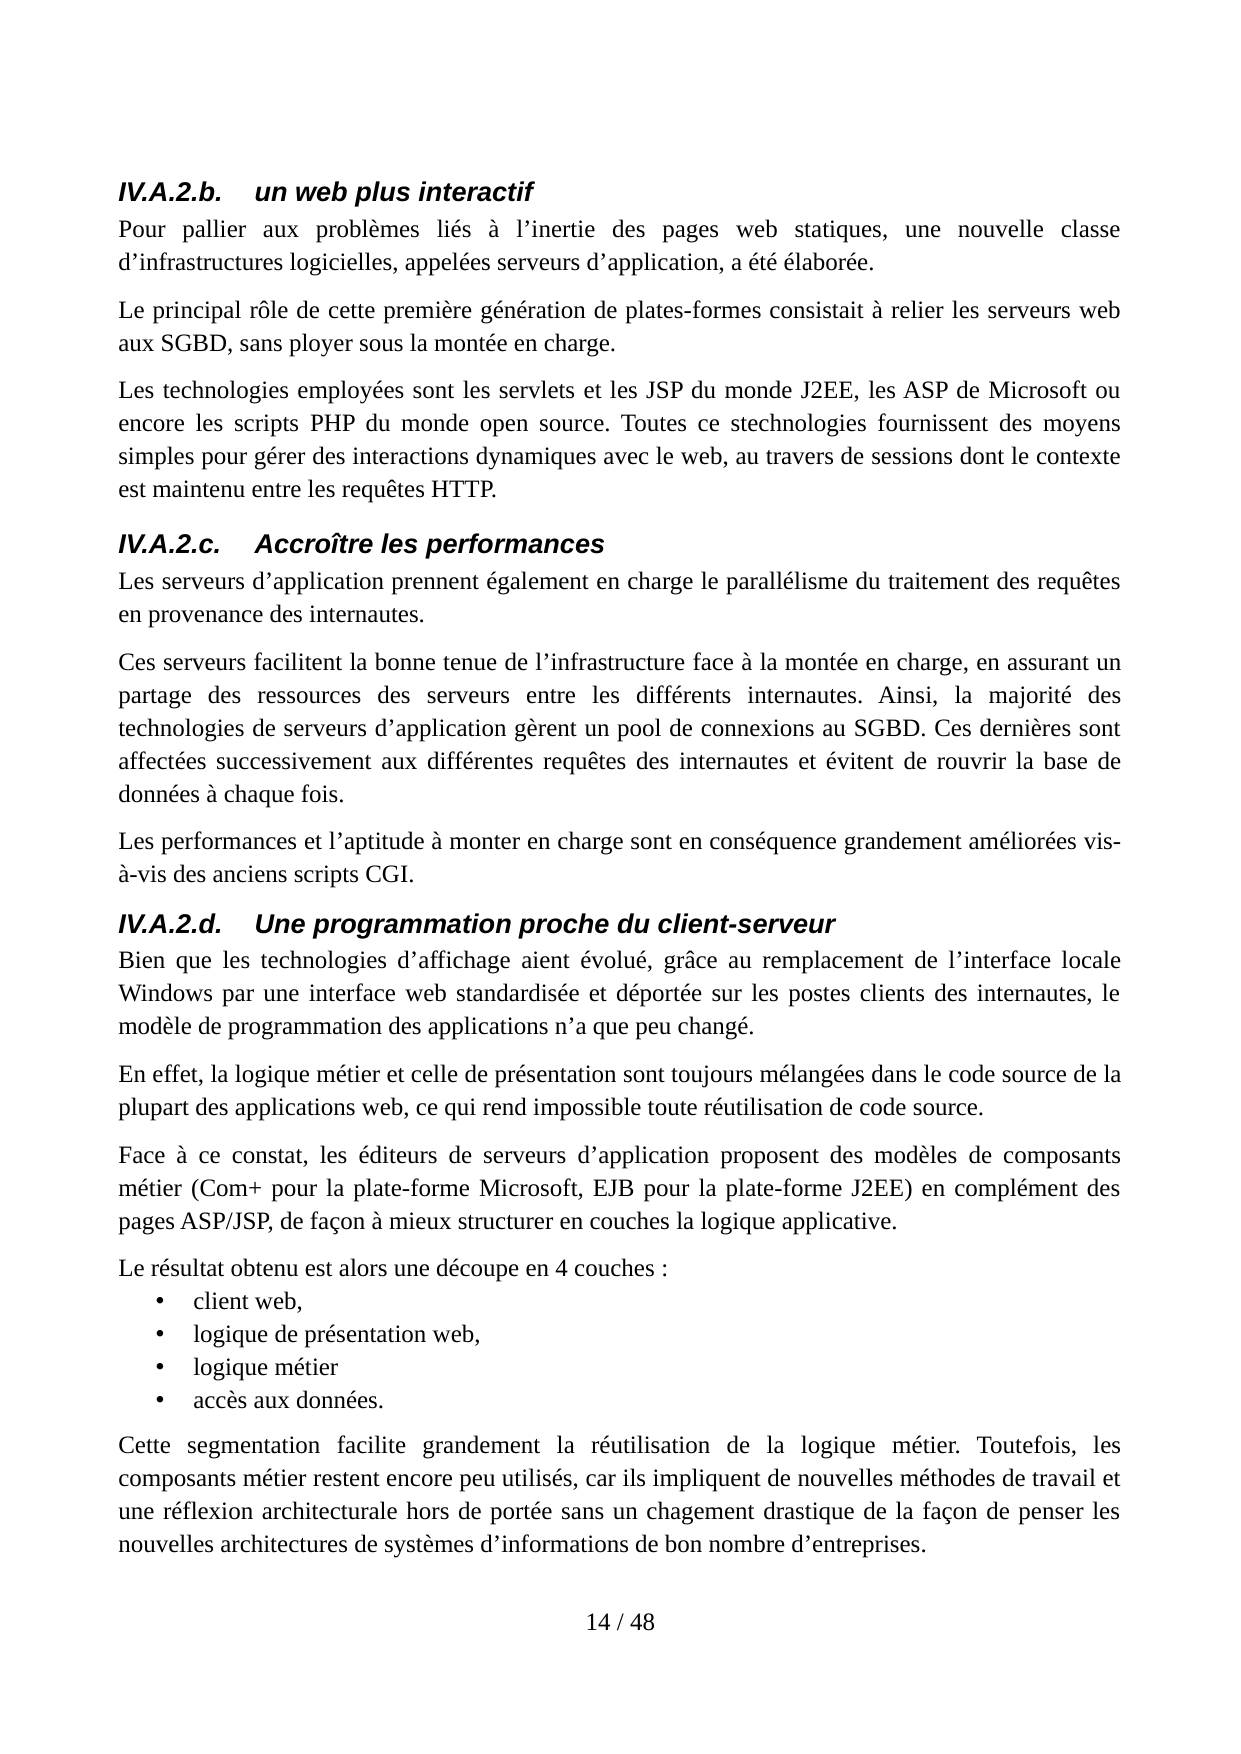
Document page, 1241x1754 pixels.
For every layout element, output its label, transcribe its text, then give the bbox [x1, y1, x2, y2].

list client web, [156, 1286, 1122, 1315]
text Pour pallier aux problèmes liés à l’inertie des pages web statiques, une nouvelle classe d’infrastructures logicielles, appelées serveurs d’application, a été élaborée. [118, 214, 1122, 276]
list logique de présentation web, [156, 1319, 1122, 1348]
text En effet, la logique métier et celle de présentation sont toujours mélangées dans le code source de la plupart des applications web, ce qui rend impossible toute réutilisation de code source. [118, 1059, 1122, 1121]
text Le principal rôle de cette première génération de plates-formes consistait à relier les serveurs web aux SGBD, sans ployer sous la montée en charge. [118, 295, 1122, 356]
text Ces serveurs facilitent la bonne tenue de l’infrastructure face à la montée en charge, en assurant un partage des ressources des serveurs entre les différents internautes. Ainsi, la majorité des technologies de serveurs d’application gèrent un pool de connexions au SGBD. Ces dernières sont affectées successivement aux différentes requêtes des internautes et évitent de rouvrir la base de données à chaque fois. [118, 647, 1122, 808]
list logique métier [156, 1352, 1122, 1381]
text Les serveurs d’application prennent également en charge le parallélisme du traitement des requêtes en provenance des internautes. [118, 566, 1122, 628]
text Les technologies employées sont les servlets et les JSP du monde J2EE, les ASP de Microsoft ou encore les scripts PHP du monde open source. Toutes ce stechnologies fournissent des moyens simples pour gérer des interactions dynamiques avec le web, au travers de sessions dont le contexte est maintenu entre les requêtes HTTP. [118, 375, 1122, 503]
text Le résultat obtenu est alors une découpe en 4 couches : [118, 1253, 1122, 1282]
text Face à ce constat, les éditeurs de serveurs d’application proposent des modèles de composants métier (Com+ pour la plate-forme Microsoft, EJB pour la plate-forme J2EE) en complément des pages ASP/JSP, de façon à mieux structurer en couches la logique applicative. [118, 1140, 1122, 1234]
text Bien que les technologies d’affichage aient évolué, grâce au remplacement de l’interface locale Windows par une interface web standardisée et déportée sur les postes clients des internautes, le modèle de programmation des applications n’a que peu changé. [118, 945, 1122, 1040]
list accès aux données. [156, 1385, 1122, 1414]
text Cette segmentation facilite grandement la réutilisation de la logique métier. Toutefois, les composants métier restent encore peu utilisés, car ils impliquent de nouvelles méthodes de travail et une réflexion architecturale hors de portée sans un chagement drastique de la façon de penser les nouvelles architectures de systèmes d’informations de bon nombre d’entreprises. [118, 1430, 1122, 1558]
subtitle Accroître les performances [118, 528, 1122, 560]
subtitle un web plus interactif [118, 176, 1122, 208]
subtitle Une programmation proche du client-serveur [118, 908, 1122, 939]
text Les performances et l’aptitude à monter en charge sont en conséquence grandement améliorées vis-à-vis des anciens scripts CGI. [118, 826, 1122, 888]
